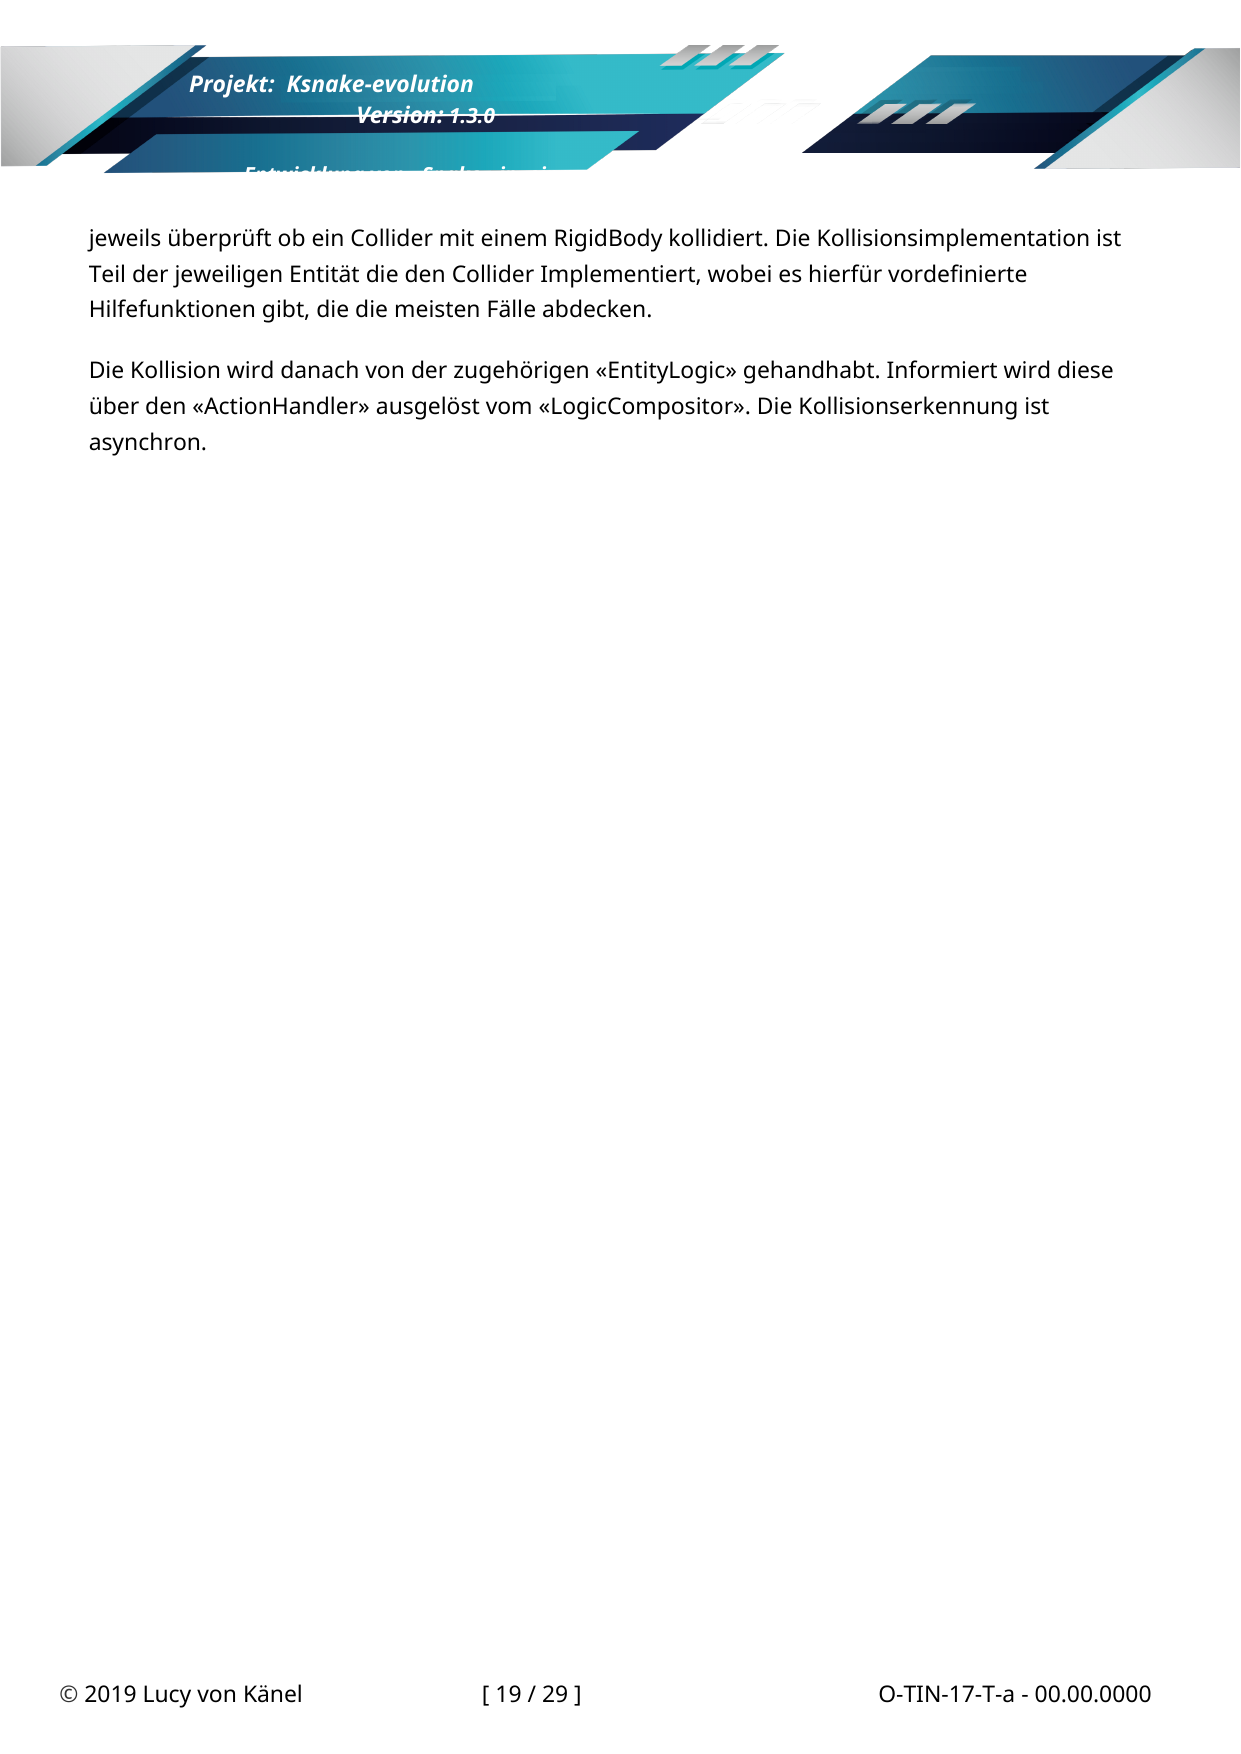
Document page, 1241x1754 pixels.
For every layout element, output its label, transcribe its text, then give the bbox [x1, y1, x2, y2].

picture [0, 38, 1241, 176]
text Die Kollision wird danach von der zugehörigen «EntityLogic» gehandhabt. Informiert wird diese über den «ActionHandler» ausgelöst vom «LogicCompositor». Die Kollisionserkennung ist asynchron. [88, 354, 1122, 457]
text jeweils überprüft ob ein Collider mit einem RigidBody kollidiert. Die Kollisionsimplementation ist Teil der jeweiligen Entität die den Collider Implementiert, wobei es hierfür vordefinierte Hilfefunktionen gibt, die die meisten Fälle abdecken. [88, 222, 1122, 325]
